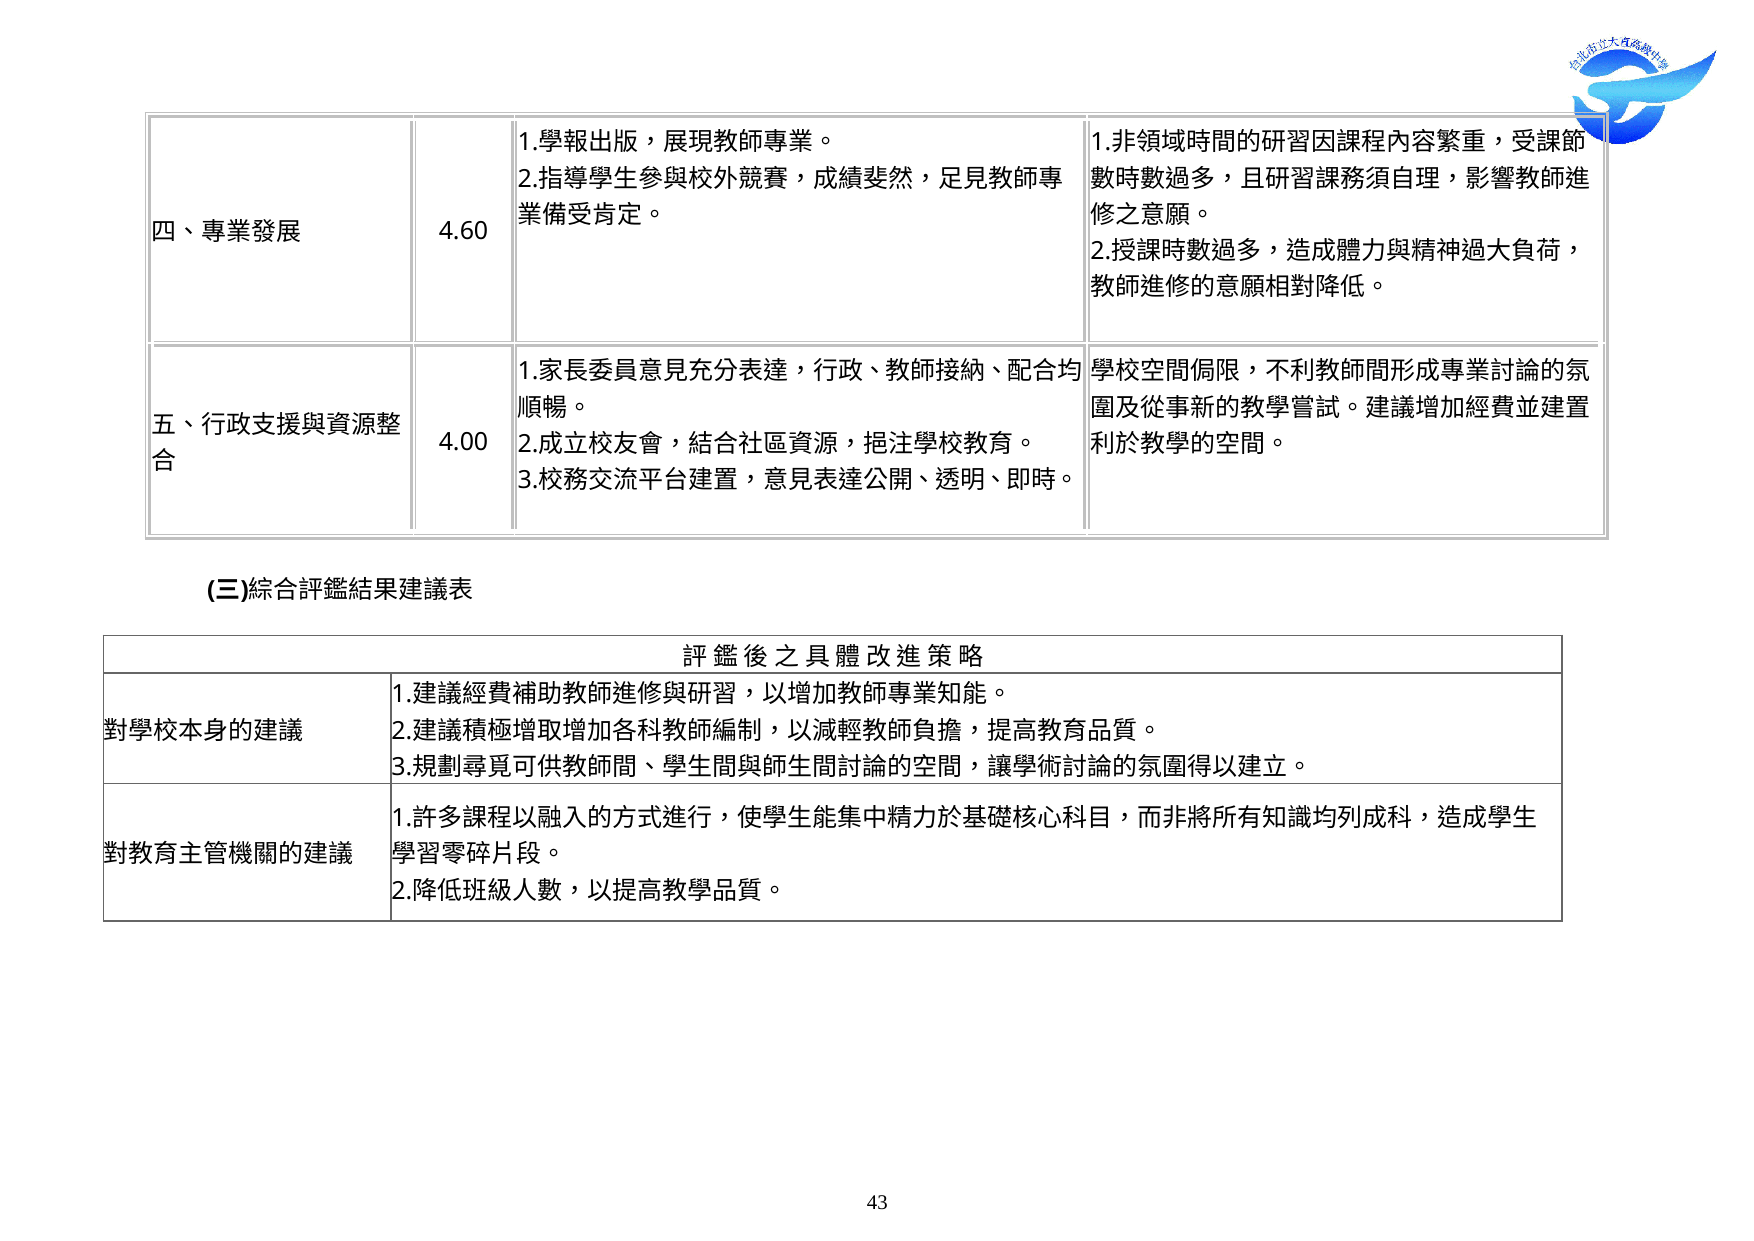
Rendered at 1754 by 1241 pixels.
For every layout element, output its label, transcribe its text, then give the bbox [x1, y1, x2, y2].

table_cell 對學校本身的建議 [104, 674, 390, 783]
picture [1563, 113, 1606, 149]
table_cell 1.家長委員意見充分表達，行政、教師接納、配合均順暢。 2.成立校友會，結合社區資源，挹注學校教育。 3.校務交流平台建置，意見表達公開、透明、即時。 [514, 341, 1086, 534]
table_cell 對教育主管機關的建議 [104, 784, 390, 920]
table_cell 1.建議經費補助教師進修與研習，以增加教師專業知能。 2.建議積極增取增加各科教師編制，以減輕教師負擔，提高教育品質。 3.規劃尋覓可供教師間、學生間與師生間討論的空間，讓學術討論的氛圍得以建立。 [392, 674, 1561, 783]
picture [1577, 138, 1582, 149]
table_cell 五、行政支援與資源整合 [148, 341, 413, 534]
table_cell 1.學報出版，展現教師專業。 2.指導學生參與校外競賽，成績斐然，足見教師專業備受肯定。 [514, 113, 1086, 341]
table_cell 學校空間侷限，不利教師間形成專業討論的氛圍及從事新的教學嘗試。建議增加經費並建置利於教學的空間。 [1086, 341, 1606, 534]
table_cell 4.60 [413, 113, 514, 341]
table_cell 四、專業發展 [151, 118, 413, 341]
picture [1563, 28, 1721, 149]
table_header 評 鑑 後 之 具 體 改 進 策 略 [104, 636, 1561, 672]
table_cell 4.00 [413, 341, 514, 534]
picture [1563, 118, 1603, 149]
text (三)綜合評鑑結果建議表 [148, 569, 1606, 605]
table_cell 1.許多課程以融入的方式進行，使學生能集中精力於基礎核心科目，而非將所有知識均列成科，造成學生學習零碎片段。 2.降低班級人數，以提高教學品質。 [392, 784, 1561, 920]
table_cell 1.非領域時間的研習因課程內容繁重，受課節數時數過多，且研習課務須自理，影響教師進修之意願。 2.授課時數過多，造成體力與精神過大負荷，教師進修的意願相對降低。 [1086, 113, 1603, 341]
